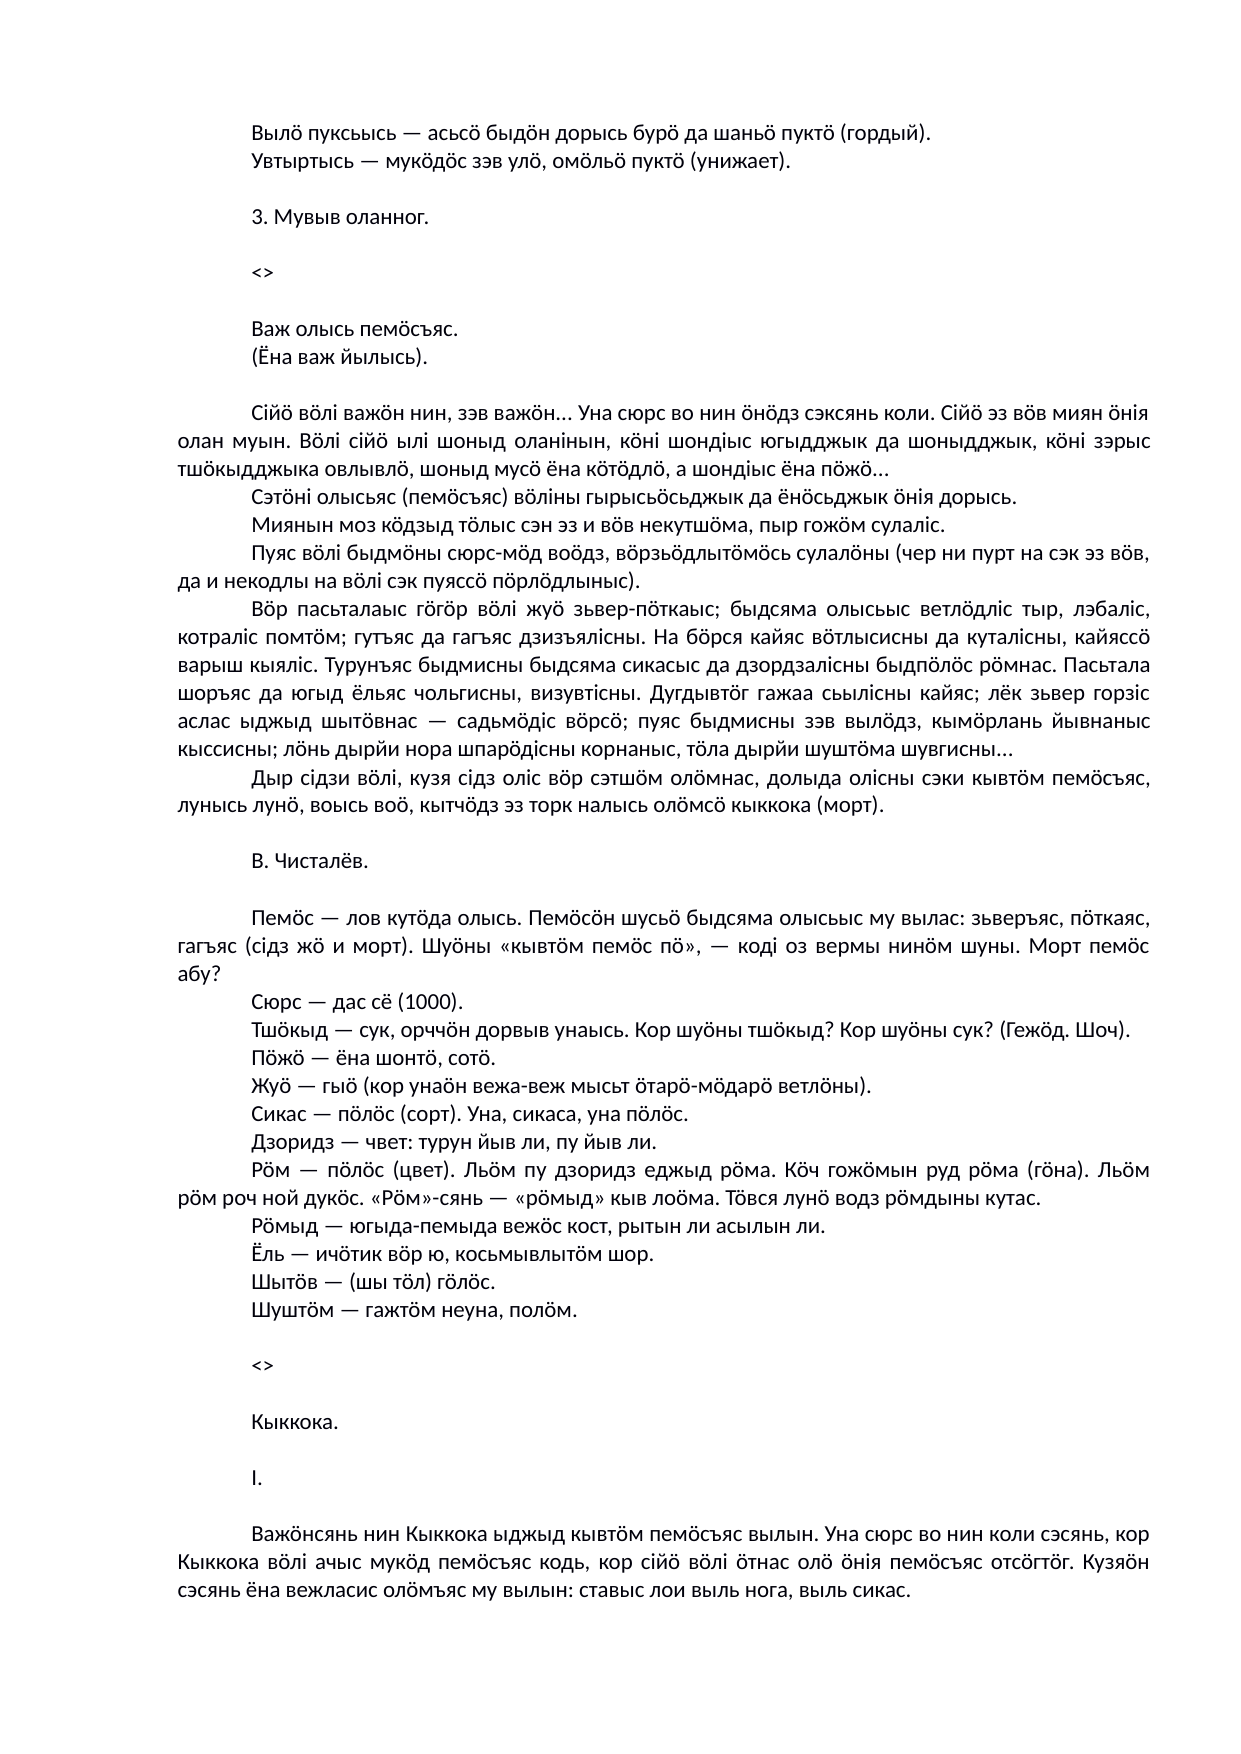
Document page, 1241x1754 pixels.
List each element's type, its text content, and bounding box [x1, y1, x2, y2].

text Пемӧс — лов кутӧда олысь. Пемӧсӧн шусьӧ быдсяма олысьыс му вылас: зьверъяс, пӧткаяс, гагъяс (сідз жӧ и морт). Шуӧны «кывтӧм пемӧс пӧ», — коді оз вермы нинӧм шуны. Морт пемӧс абу? [177, 903, 1152, 987]
text Жуӧ — гыӧ (кор унаӧн вежа-веж мысьт ӧтарӧ-мӧдарӧ ветлӧны). [177, 1071, 1152, 1099]
text Пуяс вӧлі быдмӧны сюрс-мӧд воӧдз, вӧрзьӧдлытӧмӧсь сулалӧны (чер ни пурт на сэк эз вӧв, да и некодлы на вӧлі сэк пуяссӧ пӧрлӧдлыныс). [177, 538, 1152, 594]
text Пӧжӧ — ёна шонтӧ, сотӧ. [177, 1043, 1152, 1071]
text Вӧр пасьталаыс гӧгӧр вӧлі жуӧ зьвер-пӧткаыс; быдсяма олысьыс ветлӧдліс тыр, лэбаліс, котраліс помтӧм; гутъяс да гагъяс дзизъялісны. На бӧрся кайяс вӧтлысисны да куталісны, кайяссӧ варыш кыяліс. Турунъяс быдмисны быдсяма сикасыс да дзордзалісны быдпӧлӧс рӧмнас. Пасьтала шоръяс да югыд ёльяс чольгисны, визувтісны. Дугдывтӧг гажаа сьылісны кайяс; лёк зьвер горзіс аслас ыджыд шытӧвнас — садьмӧдіс вӧрсӧ; пуяс быдмисны зэв вылӧдз, кымӧрлань йывнаныс кыссисны; лӧнь дырйи нора шпарӧдісны корнаныс, тӧла дырйи шуштӧма шувгисны... [177, 594, 1152, 763]
text Вылӧ пуксьысь — асьсӧ быдӧн дорысь бурӧ да шаньӧ пуктӧ (гордый). [177, 118, 1152, 146]
text Дзоридз — чвет: турун йыв ли, пу йыв ли. [177, 1127, 1152, 1155]
text 3. Мувыв оланног. [177, 202, 1152, 230]
text Ёль — ичӧтик вӧр ю, косьмывлытӧм шор. [177, 1239, 1152, 1267]
text Дыр сідзи вӧлі, кузя сідз оліс вӧр сэтшӧм олӧмнас, долыда олісны сэки кывтӧм пемӧсъяс, лунысь лунӧ, воысь воӧ, кытчӧдз эз торк налысь олӧмсӧ кыккока (морт). [177, 763, 1152, 819]
text Рӧмыд — югыда-пемыда вежӧс кост, рытын ли асылын ли. [177, 1211, 1152, 1239]
text Миянын моз кӧдзыд тӧлыс сэн эз и вӧв некутшӧма, пыр гожӧм сулаліс. [177, 510, 1152, 538]
text Сюрс — дас сё (1000). [177, 987, 1152, 1015]
text І. [177, 1463, 1152, 1491]
text <> [177, 1351, 1152, 1379]
text В. Чисталёв. [177, 847, 1152, 875]
text Шытӧв — (шы тӧл) гӧлӧс. [177, 1267, 1152, 1295]
text Важӧнсянь нин Кыккока ыджыд кывтӧм пемӧсъяс вылын. Уна сюрс во нин коли сэсянь, кор Кыккока вӧлі ачыс мукӧд пемӧсъяс кодь, кор сійӧ вӧлі ӧтнас олӧ ӧнія пемӧсъяс отсӧгтӧг. Кузяӧн сэсянь ёна вежласис олӧмъяс му вылын: ставыс лои выль нога, выль сикас. [177, 1519, 1152, 1603]
text (Ёна важ йылысь). [177, 342, 1152, 370]
text Шуштӧм — гажтӧм неуна, полӧм. [177, 1295, 1152, 1323]
text Сикас — пӧлӧс (сорт). Уна, сикаса, уна пӧлӧс. [177, 1099, 1152, 1127]
text Тшӧкыд — сук, орччӧн дорвыв унаысь. Кор шуӧны тшӧкыд? Кор шуӧны сук? (Гежӧд. Шоч). [177, 1015, 1152, 1043]
text Сійӧ вӧлі важӧн нин, зэв важӧн... Уна сюрс во нин ӧнӧдз сэксянь коли. Сійӧ эз вӧв миян ӧнія олан муын. Вӧлі сійӧ ылі шоныд оланінын, кӧні шондіыс югыдджык да шоныдджык, кӧні зэрыс тшӧкыдджыка овлывлӧ, шоныд мусӧ ёна кӧтӧдлӧ, а шондіыс ёна пӧжӧ... [177, 398, 1152, 482]
text Рӧм — пӧлӧс (цвет). Льӧм пу дзоридз еджыд рӧма. Кӧч гожӧмын руд рӧма (гӧна). Льӧм рӧм роч ной дукӧс. «Рӧм»-сянь — «рӧмыд» кыв лоӧма. Тӧвся лунӧ водз рӧмдыны кутас. [177, 1155, 1152, 1211]
text Увтыртысь — мукӧдӧс зэв улӧ, омӧльӧ пуктӧ (унижает). [177, 146, 1152, 174]
text Кыккока. [177, 1407, 1152, 1435]
text Сэтӧні олысьяс (пемӧсъяс) вӧліны гырысьӧсьджык да ёнӧсьджык ӧнія дорысь. [177, 482, 1152, 510]
text <> [177, 258, 1152, 286]
text Важ олысь пемӧсъяс. [177, 314, 1152, 342]
